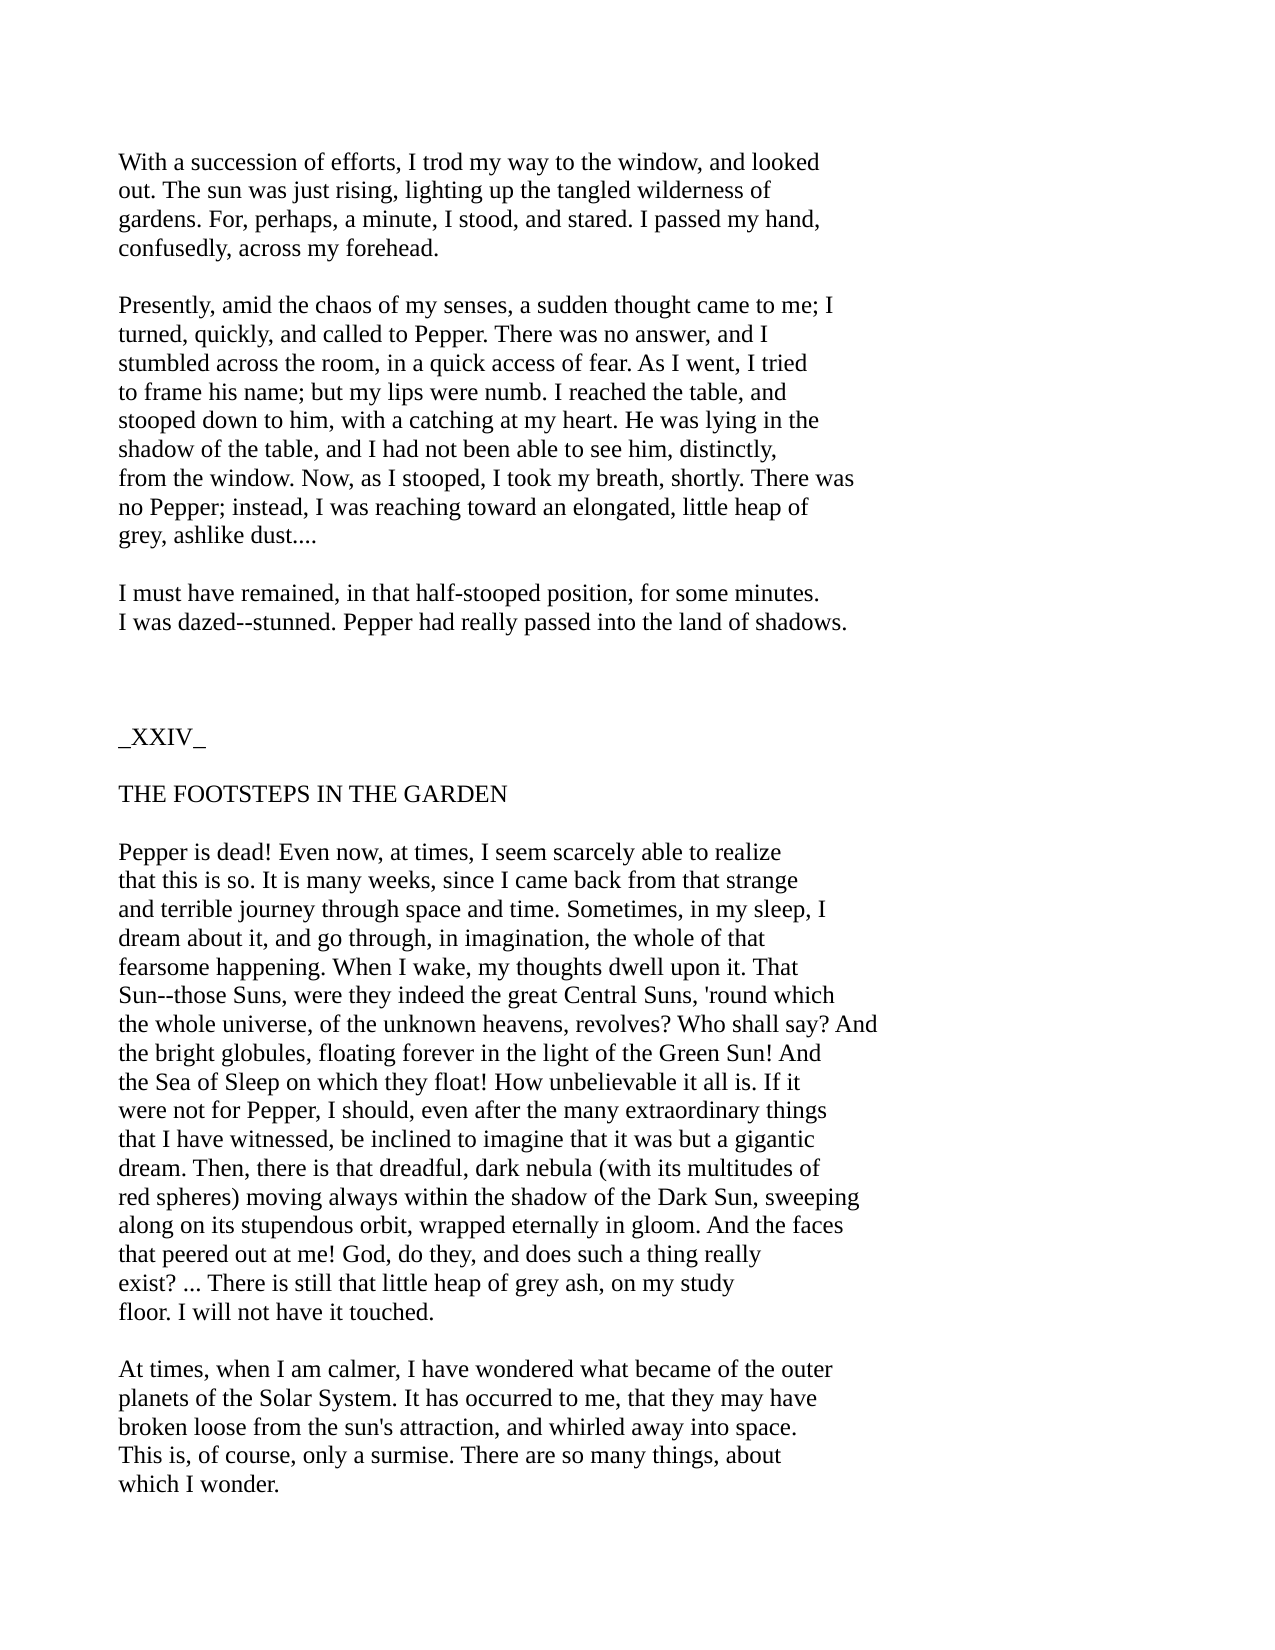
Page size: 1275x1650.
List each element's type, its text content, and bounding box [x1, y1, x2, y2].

text the bright globules, floating forever in the light of the Green Sun! And [118, 1038, 1157, 1067]
text planets of the Solar System. It has occurred to me, that they may have [118, 1383, 1157, 1412]
text turned, quickly, and called to Pepper. There was no answer, and I [118, 319, 1157, 348]
text Pepper is dead! Even now, at times, I seem scarcely able to realize [118, 837, 1157, 866]
text With a succession of efforts, I trod my way to the window, and looked [118, 147, 1157, 176]
text broken loose from the sun's attraction, and whirled away into space. [118, 1412, 1157, 1441]
text I was dazed--stunned. Pepper had really passed into the land of shadows. [118, 607, 1157, 636]
text grey, ashlike dust.... [118, 521, 1157, 549]
text fearsome happening. When I wake, my thoughts dwell upon it. That [118, 952, 1157, 981]
text the whole universe, of the unknown heavens, revolves? Who shall say? And [118, 1009, 1157, 1038]
text gardens. For, perhaps, a minute, I stood, and stared. I passed my hand, [118, 204, 1157, 233]
text red spheres) moving always within the shadow of the Dark Sun, sweeping [118, 1182, 1157, 1211]
text along on its stupendous orbit, wrapped eternally in gloom. And the faces [118, 1211, 1157, 1239]
text Presently, amid the chaos of my senses, a sudden thought came to me; I [118, 291, 1157, 319]
text that this is so. It is many weeks, since I came back from that strange [118, 866, 1157, 894]
text and terrible journey through space and time. Sometimes, in my sleep, I [118, 894, 1157, 923]
text out. The sun was just rising, lighting up the tangled wilderness of [118, 176, 1157, 204]
text no Pepper; instead, I was reaching toward an elongated, little heap of [118, 492, 1157, 521]
text the Sea of Sleep on which they float! How unbelievable it all is. If it [118, 1067, 1157, 1096]
text dream. Then, there is that dreadful, dark nebula (with its multitudes of [118, 1153, 1157, 1182]
text This is, of course, only a surmise. There are so many things, about [118, 1441, 1157, 1469]
text _XXIV_ [118, 722, 1157, 751]
text from the window. Now, as I stooped, I took my breath, shortly. There was [118, 463, 1157, 492]
text dream about it, and go through, in imagination, the whole of that [118, 923, 1157, 952]
text At times, when I am calmer, I have wondered what became of the outer [118, 1354, 1157, 1383]
text were not for Pepper, I should, even after the many extraordinary things [118, 1096, 1157, 1124]
text Sun--those Suns, were they indeed the great Central Suns, 'round which [118, 981, 1157, 1009]
text THE FOOTSTEPS IN THE GARDEN [118, 779, 1157, 808]
text confusedly, across my forehead. [118, 233, 1157, 262]
text stooped down to him, with a catching at my heart. He was lying in the [118, 406, 1157, 434]
text floor. I will not have it touched. [118, 1297, 1157, 1326]
text which I wonder. [118, 1469, 1157, 1498]
text that peered out at me! God, do they, and does such a thing really [118, 1239, 1157, 1268]
text that I have witnessed, be inclined to imagine that it was but a gigantic [118, 1124, 1157, 1153]
text I must have remained, in that half-stooped position, for some minutes. [118, 578, 1157, 607]
text stumbled across the room, in a quick access of fear. As I went, I tried [118, 348, 1157, 377]
text shadow of the table, and I had not been able to see him, distinctly, [118, 434, 1157, 463]
text exist? ... There is still that little heap of grey ash, on my study [118, 1268, 1157, 1297]
text to frame his name; but my lips were numb. I reached the table, and [118, 377, 1157, 406]
